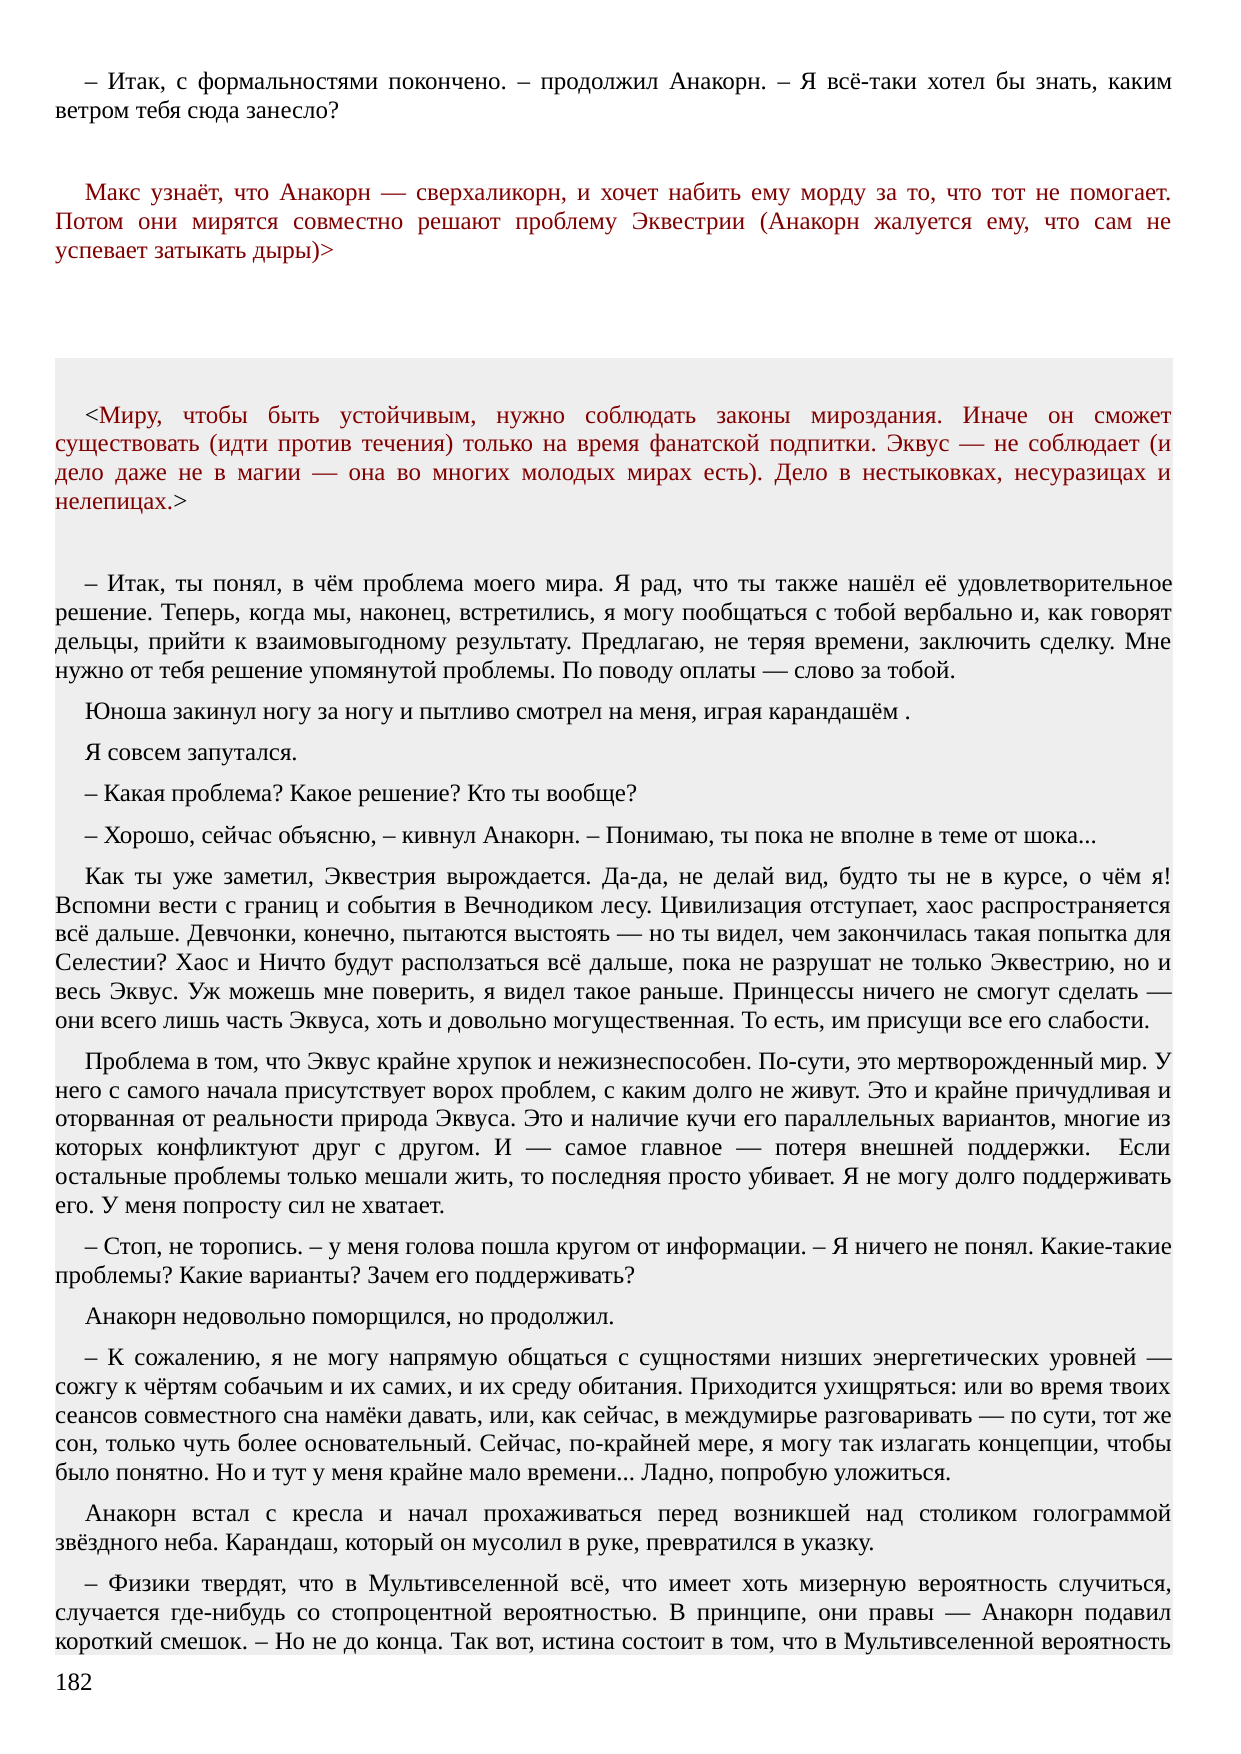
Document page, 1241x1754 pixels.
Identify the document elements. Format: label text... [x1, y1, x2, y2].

text Проблема в том, что Эквус крайне хрупок и нежизнеспособен. По-сути, это мертворожденный мир. У него с самого начала присутствует ворох проблем, с каким долго не живут. Это и крайне причудливая и оторванная от реальности природа Эквуса. Это и наличие кучи его параллельных вариантов, многие из которых конфликтуют друг с другом. И — самое главное — потеря внешней поддержки. Если остальные проблемы только мешали жить, то последняя просто убивает. Я не могу долго поддерживать его. У меня попросту сил не хватает. [55, 1046, 1173, 1218]
text – Хорошо, сейчас объясню, – кивнул Анакорн. – Понимаю, ты пока не вполне в теме от шока... [55, 820, 1173, 848]
text Юноша закинул ногу за ногу и пытливо смотрел на меня, играя карандашём . [55, 696, 1173, 725]
text – Итак, ты понял, в чём проблема моего мира. Я рад, что ты также нашёл её удовлетворительное решение. Теперь, когда мы, наконец, встретились, я могу пообщаться с тобой вербально и, как говорят дельцы, прийти к взаимовыгодному результату. Предлагаю, не теряя времени, заключить сделку. Мне нужно от тебя решение упомянутой проблемы. По поводу оплаты — слово за тобой. [55, 568, 1173, 683]
text – К сожалению, я не могу напрямую общаться с сущностями низших энергетических уровней — сожгу к чёртям собачьим и их самих, и их среду обитания. Приходится ухищряться: или во время твоих сеансов совместного сна намёки давать, или, как сейчас, в междумирье разговаривать — по сути, тот же сон, только чуть более основательный. Сейчас, по-крайней мере, я могу так излагать концепции, чтобы было понятно. Но и тут у меня крайне мало времени... Ладно, попробую уложиться. [55, 1342, 1173, 1486]
text – Стоп, не торопись. – у меня голова пошла кругом от информации. – Я ничего не понял. Какие-такие проблемы? Какие варианты? Зачем его поддерживать? [55, 1231, 1173, 1288]
text Я совсем запутался. [55, 737, 1173, 766]
text Анакорн недовольно поморщился, но продолжил. [55, 1301, 1173, 1330]
text Макс узнаёт, что Анакорн — сверхаликорн, и хочет набить ему морду за то, что тот не помогает. Потом они мирятся совместно решают проблему Эквестрии (Анакорн жалуется ему, что сам не успевает затыкать дыры)> [55, 177, 1173, 263]
text – Физики твердят, что в Мультивселенной всё, что имеет хоть мизерную вероятность случиться, случается где-нибудь со стопроцентной вероятностью. В принципе, они правы — Анакорн подавил короткий смешок. – Но не до конца. Так вот, истина состоит в том, что в Мультивселенной вероятность [55, 1568, 1173, 1655]
text <Миру, чтобы быть устойчивым, нужно соблюдать законы мироздания. Иначе он сможет существовать (идти против течения) только на время фанатской подпитки. Эквус — не соблюдает (и дело даже не в магии — она во многих молодых мирах есть). Дело в нестыковках, несуразицах и нелепицах.> [55, 400, 1173, 515]
text – Какая проблема? Какое решение? Кто ты вообще? [55, 778, 1173, 807]
text Как ты уже заметил, Эквестрия вырождается. Да-да, не делай вид, будто ты не в курсе, о чём я! Вспомни вести с границ и события в Вечнодиком лесу. Цивилизация отступает, хаос распространяется всё дальше. Девчонки, конечно, пытаются выстоять — но ты видел, чем закончилась такая попытка для Селестии? Хаос и Ничто будут расползаться всё дальше, пока не разрушат не только Эквестрию, но и весь Эквус. Уж можешь мне поверить, я видел такое раньше. Принцессы ничего не смогут сделать — они всего лишь часть Эквуса, хоть и довольно могущественная. То есть, им присущи все его слабости. [55, 861, 1173, 1033]
text Анакорн встал с кресла и начал прохаживаться перед возникшей над столиком голограммой звёздного неба. Карандаш, который он мусолил в руке, превратился в указку. [55, 1498, 1173, 1556]
text – Итак, с формальностями покончено. – продолжил Анакорн. – Я всё-таки хотел бы знать, каким ветром тебя сюда занесло? [55, 66, 1173, 123]
